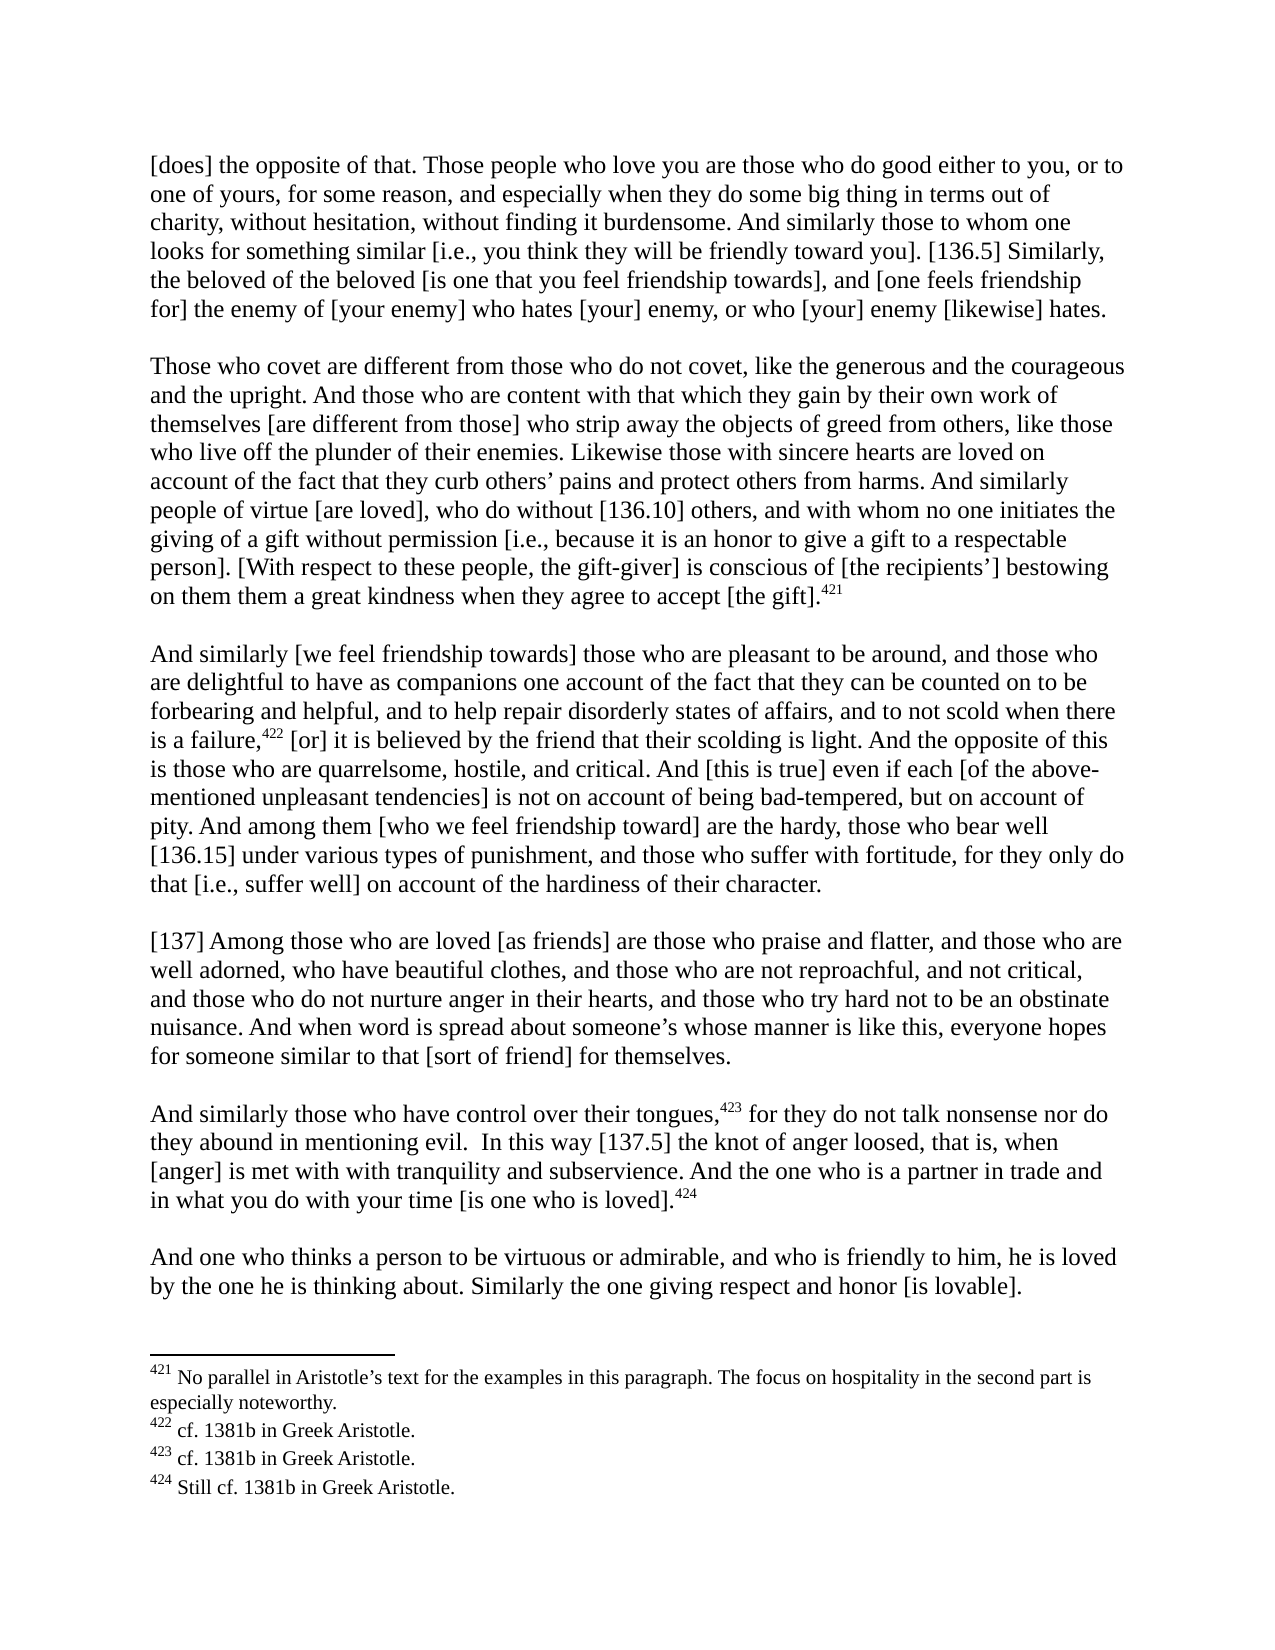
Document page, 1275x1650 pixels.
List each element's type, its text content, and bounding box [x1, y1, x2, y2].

text cf. 1381b in Greek Aristotle. [150, 1414, 1125, 1442]
text Still cf. 1381b in Greek Aristotle. [150, 1471, 1125, 1500]
text And similarly [we feel friendship towards] those who are pleasant to be around, and those who are delightful to have as companions one account of the fact that they can be counted on to be forbearing and helpful, and to help repair disorderly states of affairs, and to not scold when there is a failure, [or] it is believed by the friend that their scolding is light. And the opposite of this is those who are quarrelsome, hostile, and critical. And [this is true] even if each [of the above-mentioned unpleasant tendencies] is not on account of being bad-tempered, but on account of pity. And among them [who we feel friendship toward] are the hardy, those who bear well [136.15] under various types of punishment, and those who suffer with fortitude, for they only do that [i.e., suffer well] on account of the hardiness of their character. [150, 639, 1125, 897]
text cf. 1381b in Greek Aristotle. [150, 1442, 1125, 1471]
text [does] the opposite of that. Those people who love you are those who do good either to you, or to one of yours, for some reason, and especially when they do some big thing in terms out of charity, without hesitation, without finding it burdensome. And similarly those to whom one looks for something similar [i.e., you think they will be friendly toward you]. [136.5] Similarly, the beloved of the beloved [is one that you feel friendship towards], and [one feels friendship for] the enemy of [your enemy] who hates [your] enemy, or who [your] enemy [likewise] hates. [150, 150, 1125, 322]
text And similarly those who have control over their tongues, for they do not talk nonsense nor do they abound in mentioning evil. In this way [137.5] the knot of anger loosed, that is, when [anger] is met with with tranquility and subservience. And the one who is a partner in trade and in what you do with your time [is one who is loved]. [150, 1099, 1125, 1214]
text Those who covet are different from those who do not covet, like the generous and the courageous and the upright. And those who are content with that which they gain by their own work of themselves [are different from those] who strip away the objects of greed from others, like those who live off the plunder of their enemies. Likewise those with sincere hearts are loved on account of the fact that they curb others’ pains and protect others from harms. And similarly people of virtue [are loved], who do without [136.10] others, and with whom no one initiates the giving of a gift without permission [i.e., because it is an honor to give a gift to a respectable person]. [With respect to these people, the gift-giver] is conscious of [the recipients’] bestowing on them them a great kindness when they agree to accept [the gift]. [150, 351, 1125, 610]
text And one who thinks a person to be virtuous or admirable, and who is friendly to him, he is loved by the one he is thinking about. Similarly the one giving respect and honor [is lovable]. [150, 1242, 1125, 1300]
text No parallel in Aristotle’s text for the examples in this paragraph. The focus on hospitality in the second part is especially noteworthy. [150, 1361, 1125, 1414]
text [137] Among those who are loved [as friends] are those who praise and flatter, and those who are well adorned, who have beautiful clothes, and those who are not reproachful, and not critical, and those who do not nurture anger in their hearts, and those who try hard not to be an obstinate nuisance. And when word is spread about someone’s whose manner is like this, everyone hopes for someone similar to that [sort of friend] for themselves. [150, 926, 1125, 1070]
